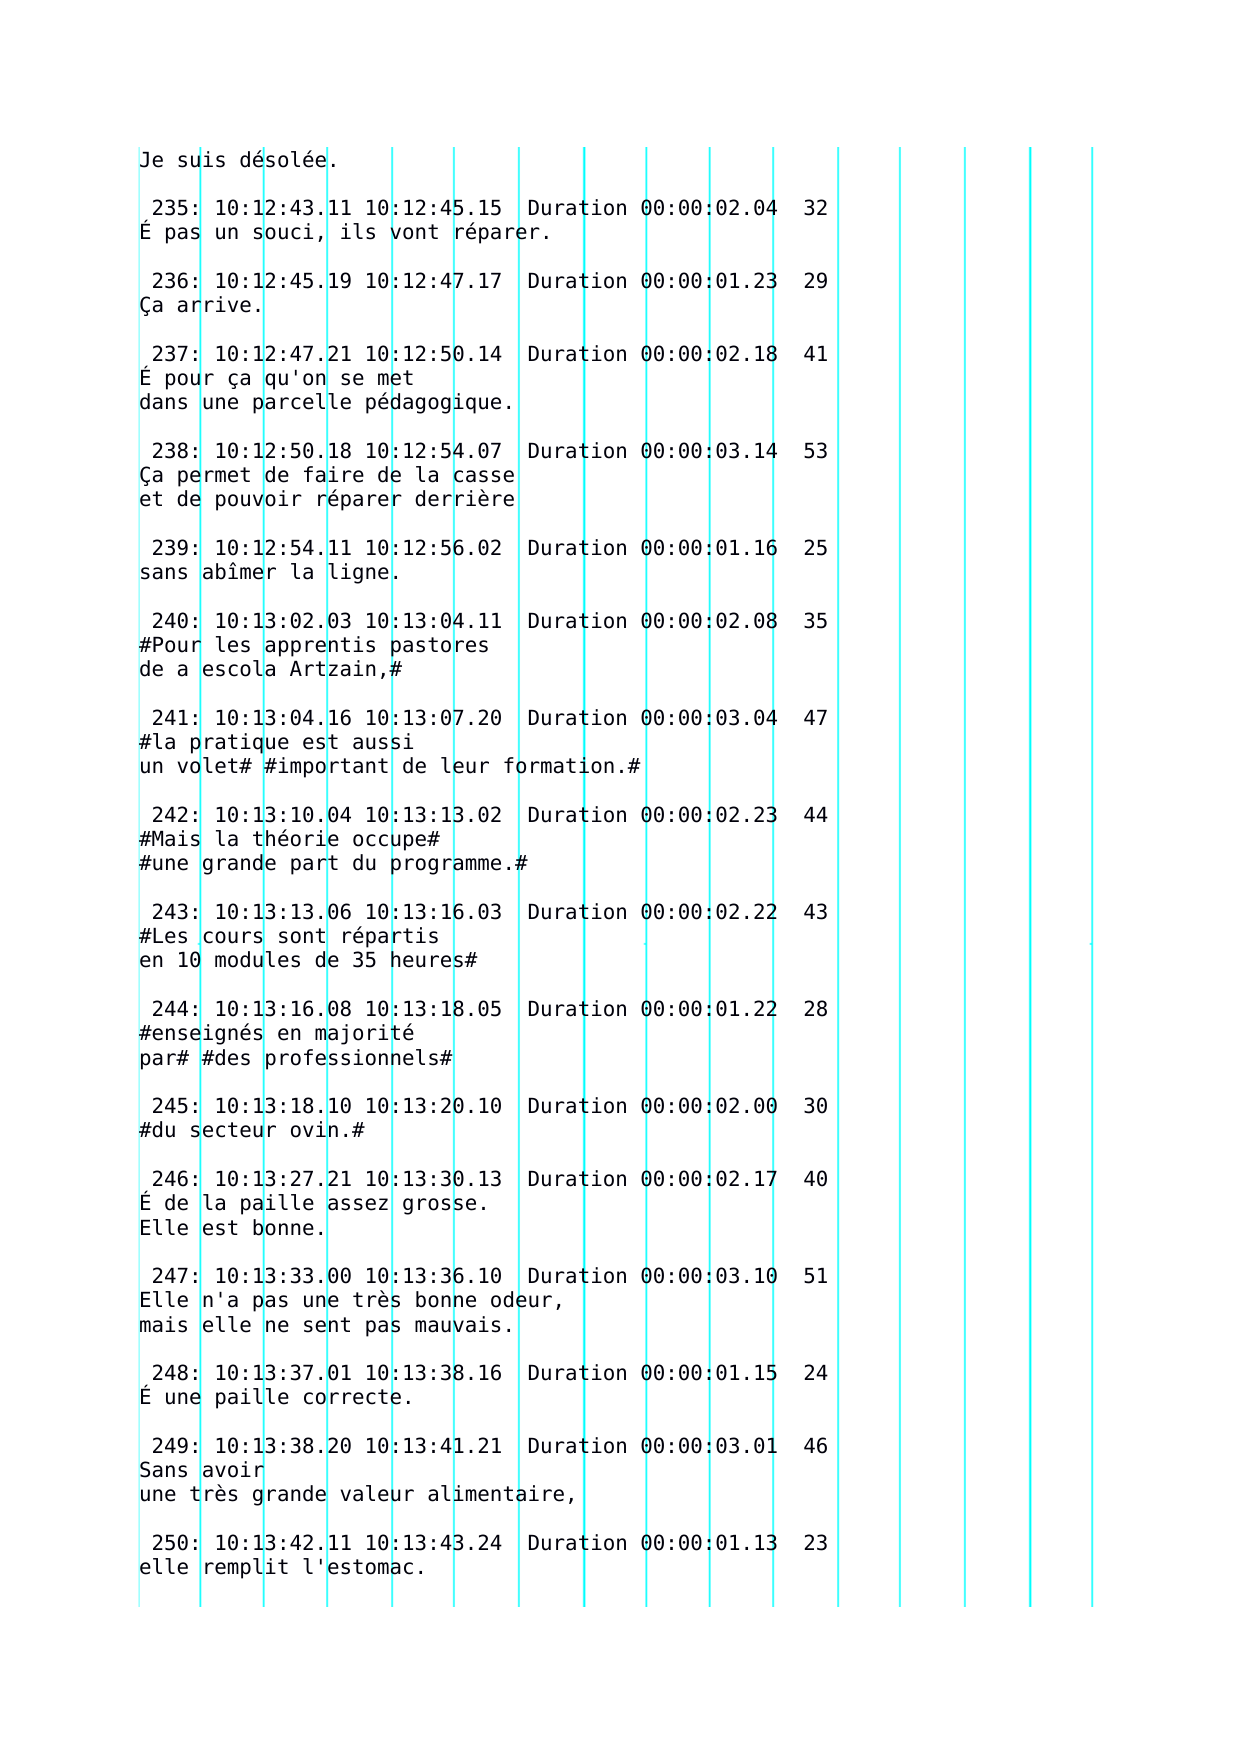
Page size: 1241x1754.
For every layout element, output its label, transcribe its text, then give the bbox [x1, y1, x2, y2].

text 244: 10:13:16.08 10:13:18.05 Duration 00:00:01.22 28 [139, 997, 1101, 1021]
text en 10 modules de 35 heures# [139, 948, 1101, 973]
text un volet# #important de leur formation.# [139, 754, 1101, 779]
text 235: 10:12:43.11 10:12:45.15 Duration 00:00:02.04 32 [139, 196, 1101, 220]
text Elle n'a pas une très bonne odeur, [139, 1288, 1101, 1313]
picture [138, 147, 1102, 1607]
text É pas un souci, ils vont réparer. [139, 220, 1101, 245]
text #Pour les apprentis pastores [139, 633, 1101, 657]
text É pour ça qu'on se met [139, 366, 1101, 390]
text #Les cours sont répartis [139, 924, 1101, 948]
text #du secteur ovin.# [139, 1118, 1101, 1143]
text 246: 10:13:27.21 10:13:30.13 Duration 00:00:02.17 40 [139, 1167, 1101, 1191]
text 247: 10:13:33.00 10:13:36.10 Duration 00:00:03.10 51 [139, 1264, 1101, 1288]
text #Mais la théorie occupe# [139, 827, 1101, 851]
text #la pratique est aussi [139, 730, 1101, 754]
text 238: 10:12:50.18 10:12:54.07 Duration 00:00:03.14 53 [139, 439, 1101, 463]
text 243: 10:13:13.06 10:13:16.03 Duration 00:00:02.22 43 [139, 900, 1101, 924]
text Ça arrive. [139, 293, 1101, 317]
text 237: 10:12:47.21 10:12:50.14 Duration 00:00:02.18 41 [139, 342, 1101, 366]
text une très grande valeur alimentaire, [139, 1482, 1101, 1507]
text 236: 10:12:45.19 10:12:47.17 Duration 00:00:01.23 29 [139, 269, 1101, 293]
text elle remplit l'estomac. [139, 1555, 1101, 1579]
text 241: 10:13:04.16 10:13:07.20 Duration 00:00:03.04 47 [139, 706, 1101, 730]
text 250: 10:13:42.11 10:13:43.24 Duration 00:00:01.13 23 [139, 1531, 1101, 1555]
text Ça permet de faire de la casse [139, 463, 1101, 487]
text dans une parcelle pédagogique. [139, 390, 1101, 414]
text #enseignés en majorité [139, 1021, 1101, 1046]
text 242: 10:13:10.04 10:13:13.02 Duration 00:00:02.23 44 [139, 803, 1101, 827]
text mais elle ne sent pas mauvais. [139, 1313, 1101, 1337]
text 248: 10:13:37.01 10:13:38.16 Duration 00:00:01.15 24 [139, 1361, 1101, 1385]
text Sans avoir [139, 1458, 1101, 1482]
text par# #des professionnels# [139, 1046, 1101, 1070]
text 239: 10:12:54.11 10:12:56.02 Duration 00:00:01.16 25 [139, 536, 1101, 560]
text É de la paille assez grosse. [139, 1191, 1101, 1216]
text 245: 10:13:18.10 10:13:20.10 Duration 00:00:02.00 30 [139, 1094, 1101, 1118]
text de a escola Artzain,# [139, 657, 1101, 682]
text Je suis désolée. [139, 148, 1101, 172]
text et de pouvoir réparer derrière [139, 487, 1101, 512]
text 249: 10:13:38.20 10:13:41.21 Duration 00:00:03.01 46 [139, 1434, 1101, 1458]
text #une grande part du programme.# [139, 851, 1101, 876]
text Elle est bonne. [139, 1216, 1101, 1240]
text sans abîmer la ligne. [139, 560, 1101, 584]
text É une paille correcte. [139, 1385, 1101, 1410]
text 240: 10:13:02.03 10:13:04.11 Duration 00:00:02.08 35 [139, 609, 1101, 633]
